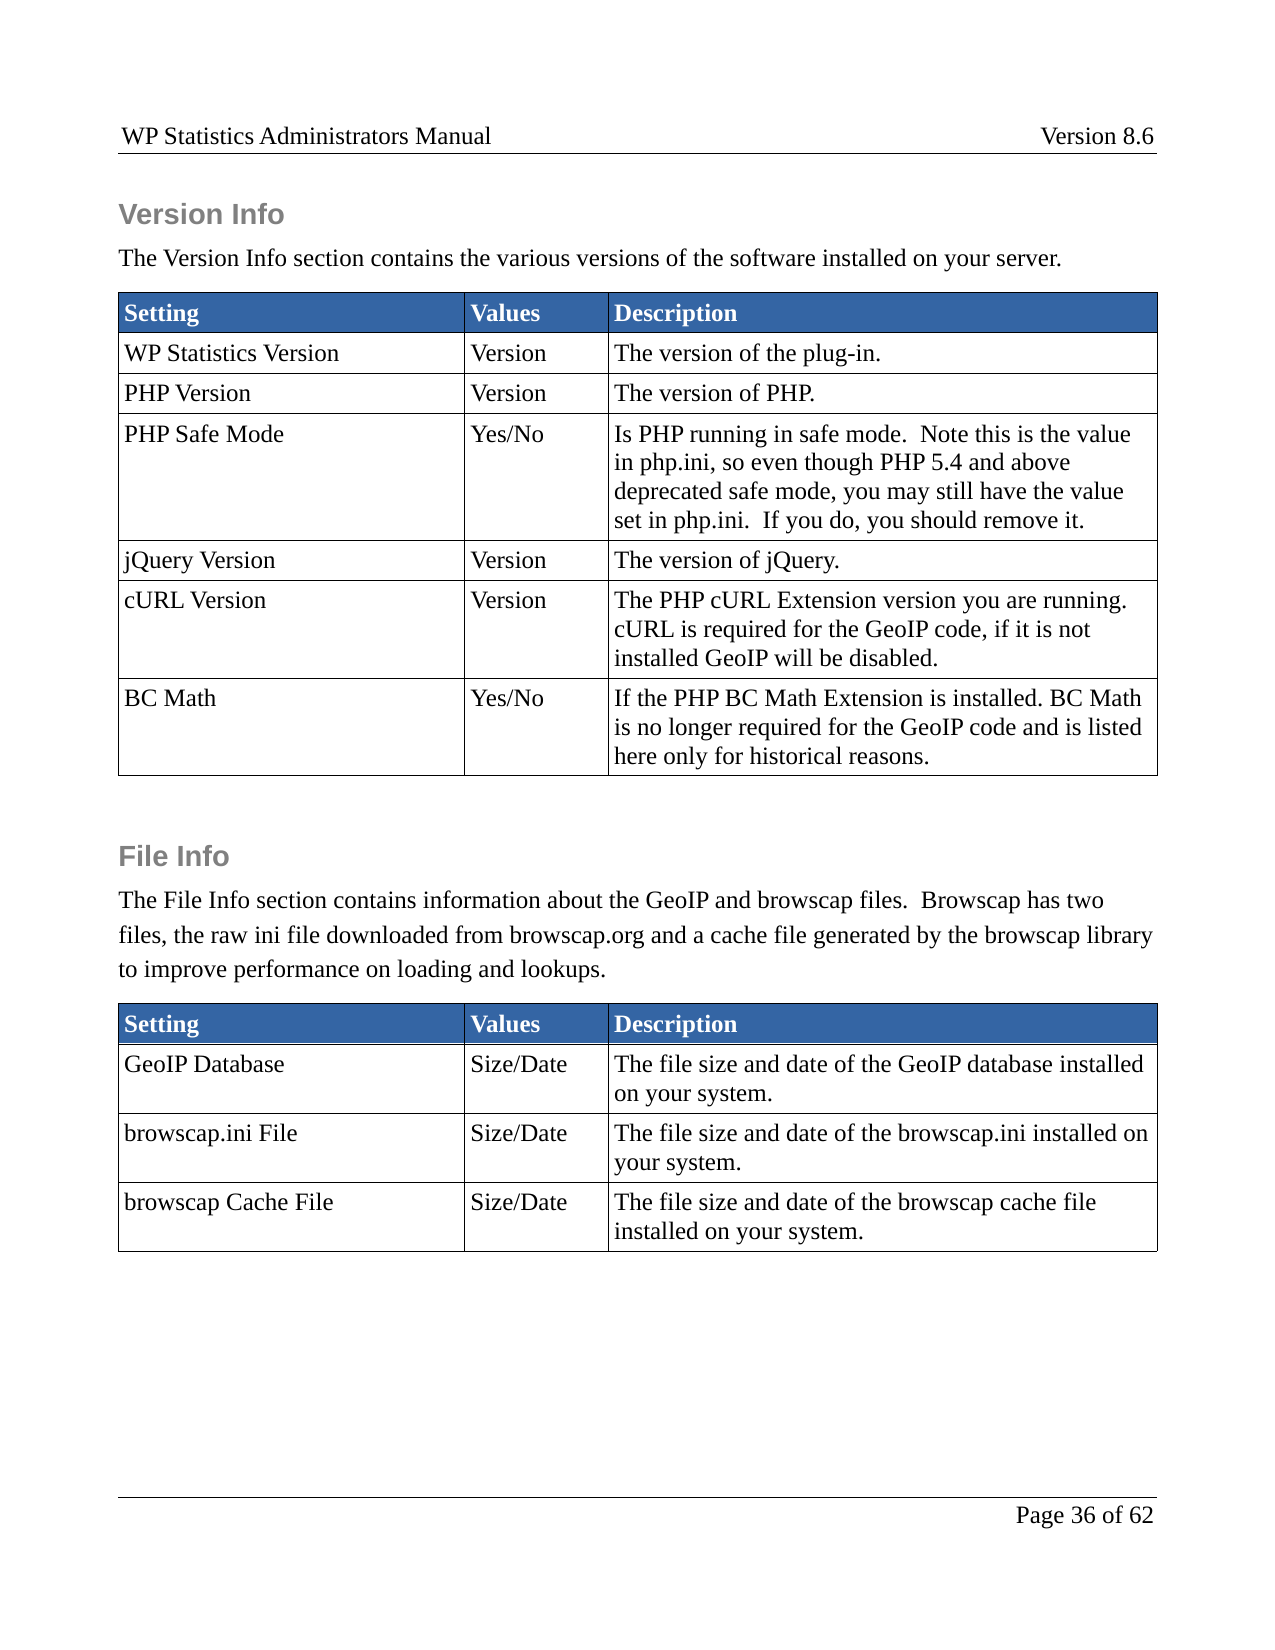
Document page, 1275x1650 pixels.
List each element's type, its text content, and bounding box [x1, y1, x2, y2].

table_cell Size/Date [465, 1114, 608, 1182]
table_cell Yes/No [465, 679, 608, 775]
table_header Description [609, 293, 1157, 332]
table_cell The file size and date of the GeoIP database installed on your system. [609, 1045, 1157, 1113]
text The Version Info section contains the various versions of the software installed on your server. [118, 243, 1157, 272]
table_cell Version [465, 581, 608, 678]
text The File Info section contains information about the GeoIP and browscap files. Browscap has two files, the raw ini file downloaded from browscap.org and a cache file generated by the browscap library to improve performance on loading and lookups. [118, 885, 1157, 983]
table_cell WP Statistics Version [119, 333, 464, 373]
table_cell The version of the plug-in. [609, 333, 1157, 373]
table_cell PHP Version [119, 374, 464, 413]
table_header Setting [119, 293, 464, 332]
table_cell If the PHP BC Math Extension is installed. BC Math is no longer required for the GeoIP code and is listed here only for historical reasons. [609, 679, 1157, 775]
table_header Setting [119, 1004, 464, 1043]
table_cell browscap Cache File [119, 1183, 464, 1251]
table_cell The file size and date of the browscap.ini installed on your system. [609, 1114, 1157, 1182]
table_cell Yes/No [465, 414, 608, 539]
table_cell The PHP cURL Extension version you are running. cURL is required for the GeoIP code, if it is not installed GeoIP will be disabled. [609, 581, 1157, 678]
table_cell browscap.ini File [119, 1114, 464, 1182]
table_cell Version [465, 541, 608, 580]
table_cell Size/Date [465, 1045, 608, 1113]
table_cell The version of PHP. [609, 374, 1157, 413]
table_cell GeoIP Database [119, 1045, 464, 1113]
table_cell PHP Safe Mode [119, 414, 464, 539]
table_cell cURL Version [119, 581, 464, 678]
table_header Values [465, 293, 608, 332]
table_cell Version [465, 333, 608, 373]
subtitle Version Info [118, 197, 1157, 230]
table_cell BC Math [119, 679, 464, 775]
table_cell Size/Date [465, 1183, 608, 1251]
table_header Description [609, 1004, 1157, 1043]
table_cell Version [465, 374, 608, 413]
table_cell jQuery Version [119, 541, 464, 580]
subtitle File Info [118, 839, 1157, 873]
table_cell The file size and date of the browscap cache file installed on your system. [609, 1183, 1157, 1251]
table_header Values [465, 1004, 608, 1043]
table_cell The version of jQuery. [609, 541, 1157, 580]
table_cell Is PHP running in safe mode. Note this is the value in php.ini, so even though PHP 5.4 and above deprecated safe mode, you may still have the value set in php.ini. If you do, you should remove it. [609, 414, 1157, 539]
